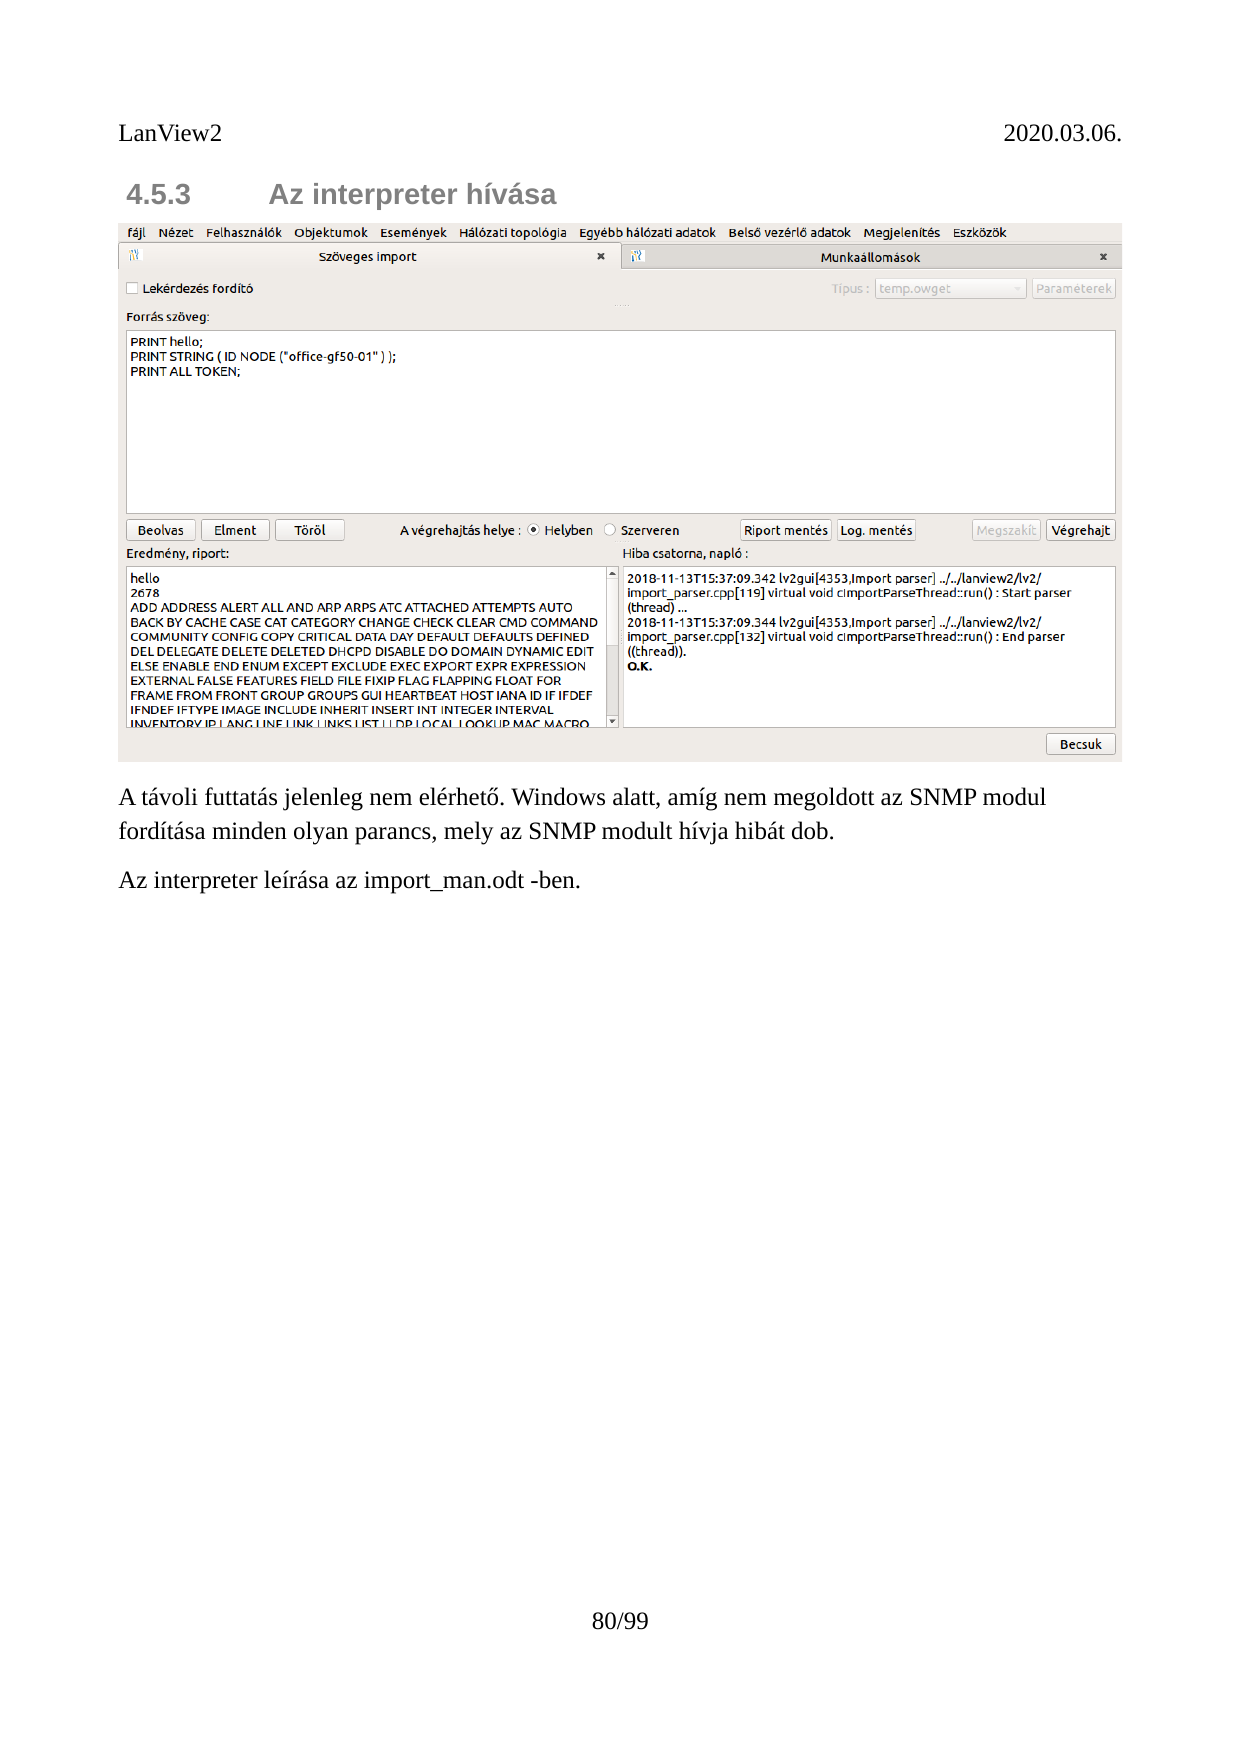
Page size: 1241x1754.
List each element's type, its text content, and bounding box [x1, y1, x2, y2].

subtitle Az interpreter hívása [118, 177, 1122, 211]
picture [118, 223, 1123, 762]
text Az interpreter leírása az import_man.odt -ben. [118, 866, 1122, 894]
text A távoli futtatás jelenleg nem elérhető. Windows alatt, amíg nem megoldott az SNMP modul fordítása minden olyan parancs, mely az SNMP modult hívja hibát dob. [118, 782, 1122, 845]
